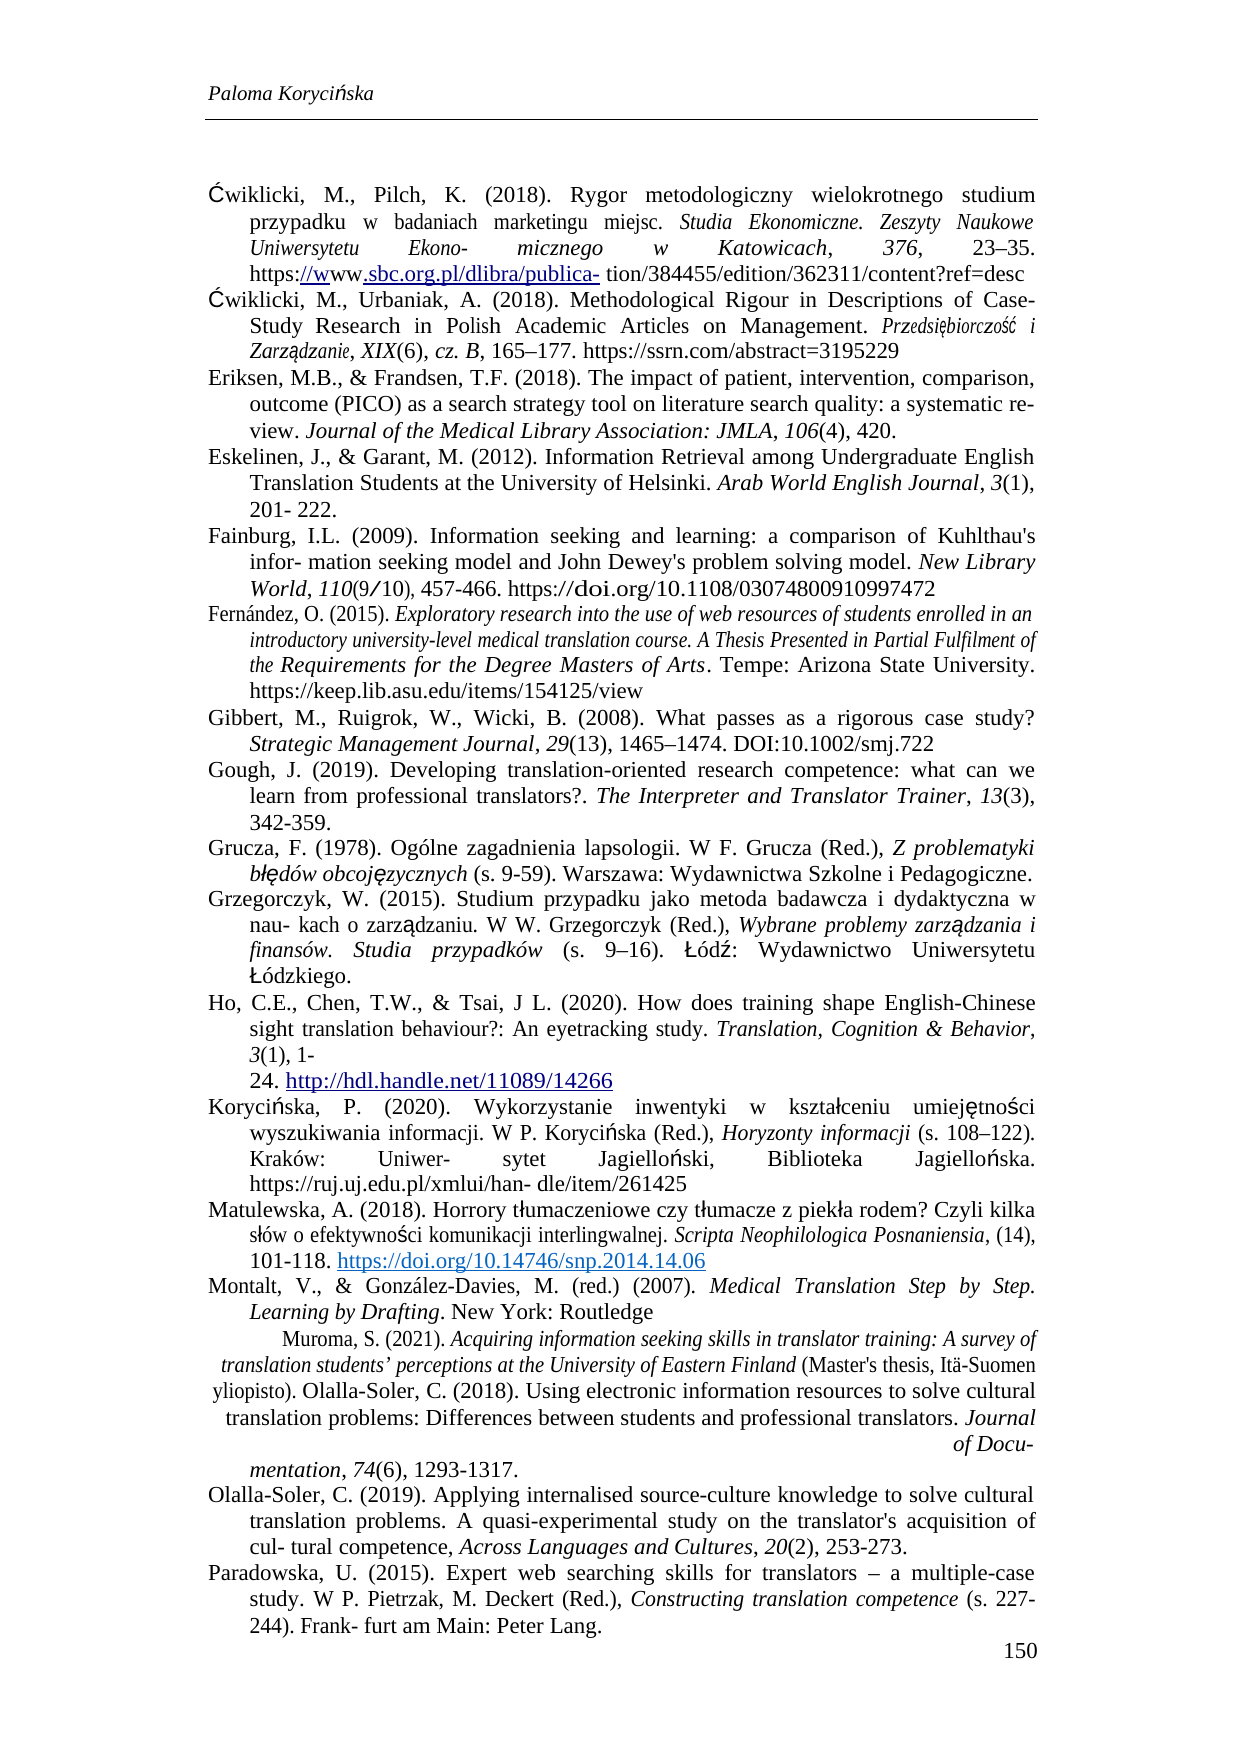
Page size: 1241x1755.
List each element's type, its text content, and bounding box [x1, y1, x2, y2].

text 24. http://hdl.handle.net/11089/14266 [249, 1068, 1241, 1094]
text Ćwiklicki, M., Urbaniak, A. (2018). Methodological Rigour in Descriptions of Case-Study Research in Polish Academic Articles on Management. Przedsiębiorczość i Zarządzanie, XIX(6), cz. B, 165–177. https://ssrn.com/abstract=3195229 [208, 287, 1036, 364]
text Ćwiklicki, M., Pilch, K. (2018). Rygor metodologiczny wielokrotnego studium przypadku w badaniach marketingu miejsc. Studia Ekonomiczne. Zeszyty Naukowe Uniwersytetu Ekono- micznego w Katowicach, 376, 23–35. https://www.sbc.org.pl/dlibra/publica- tion/384455/edition/362311/content?ref=desc [208, 181, 1036, 287]
text Montalt, V., & González-Davies, M. (red.) (2007). Medical Translation Step by Step. Learning by Drafting. New York: Routledge [208, 1273, 1036, 1325]
text Korycińska, P. (2020). Wykorzystanie inwentyki w kształceniu umiejętności wyszukiwania informacji. W P. Korycińska (Red.), Horyzonty informacji (s. 108–122). Kraków: Uniwer- sytet Jagielloński, Biblioteka Jagiellońska. https://ruj.uj.edu.pl/xmlui/han- dle/item/261425 [208, 1094, 1036, 1197]
text mentation, 74(6), 1293-1317. [249, 1456, 1241, 1482]
text Olalla-Soler, C. (2019). Applying internalised source-culture knowledge to solve cultural translation problems. A quasi-experimental study on the translator's acquisition of cul- tural competence, Across Languages and Cultures, 20(2), 253-273. [208, 1482, 1036, 1559]
text Ho, C.E., Chen, T.W., & Tsai, J L. (2020). How does training shape English-Chinese sight translation behaviour?: An eyetracking study. Translation, Cognition & Behavior, 3(1), 1- [208, 989, 1036, 1068]
text Grzegorczyk, W. (2015). Studium przypadku jako metoda badawcza i dydaktyczna w nau- kach o zarządzaniu. W W. Grzegorczyk (Red.), Wybrane problemy zarządzania i finansów. Studia przypadków (s. 9–16). Łódź: Wydawnictwo Uniwersytetu Łódzkiego. [208, 886, 1036, 989]
text Gibbert, M., Ruigrok, W., Wicki, B. (2008). What passes as a rigorous case study? Strategic Management Journal, 29(13), 1465–1474. DOI:10.1002/smj.722 [208, 703, 1036, 756]
text Matulewska, A. (2018). Horrory tłumaczeniowe czy tłumacze z piekła rodem? Czyli kilka słów o efektywności komunikacji interlingwalnej. Scripta Neophilologica Posnaniensia, (14), 101-118. https://doi.org/10.14746/snp.2014.14.06 [208, 1197, 1036, 1273]
text Fernández, O. (2015). Exploratory research into the use of web resources of students enrolled in an introductory university-level medical translation course. A Thesis Presented in Partial Fulfilment of the Requirements for the Degree Masters of Arts. Tempe: Arizona State University. https://keep.lib.asu.edu/items/154125/view [208, 601, 1036, 703]
text Fainburg, I.L. (2009). Information seeking and learning: a comparison of Kuhlthau's infor- mation seeking model and John Dewey's problem solving model. New Library World, 110(9/10), 457-466. https://doi.org/10.1108/03074800910997472 [208, 522, 1036, 601]
text Paloma Korycińska [208, 81, 1241, 105]
text Eriksen, M.B., & Frandsen, T.F. (2018). The impact of patient, intervention, comparison, outcome (PICO) as a search strategy tool on literature search quality: a systematic re- view. Journal of the Medical Library Association: JMLA, 106(4), 420. [208, 364, 1036, 443]
text Muroma, S. (2021). Acquiring information seeking skills in translator training: A survey of translation students’ perceptions at the University of Eastern Finland (Master's thesis, Itä-Suomen yliopisto). Olalla-Soler, C. (2018). Using electronic information resources to solve cultural translation problems: Differences between students and professional translators. Journal of Docu- [208, 1325, 1036, 1456]
text Eskelinen, J., & Garant, M. (2012). Information Retrieval among Undergraduate English Translation Students at the University of Helsinki. Arab World English Journal, 3(1), 201- 222. [208, 443, 1036, 522]
text Gough, J. (2019). Developing translation-oriented research competence: what can we learn from professional translators?. The Interpreter and Translator Trainer, 13(3), 342-359. [208, 756, 1036, 835]
text Grucza, F. (1978). Ogólne zagadnienia lapsologii. W F. Grucza (Red.), Z problematyki błędów obcojęzycznych (s. 9-59). Warszawa: Wydawnictwa Szkolne i Pedagogiczne. [208, 835, 1036, 886]
text Paradowska, U. (2015). Expert web searching skills for translators – a multiple-case study. W P. Pietrzak, M. Deckert (Red.), Constructing translation competence (s. 227-244). Frank- furt am Main: Peter Lang. [208, 1559, 1036, 1638]
